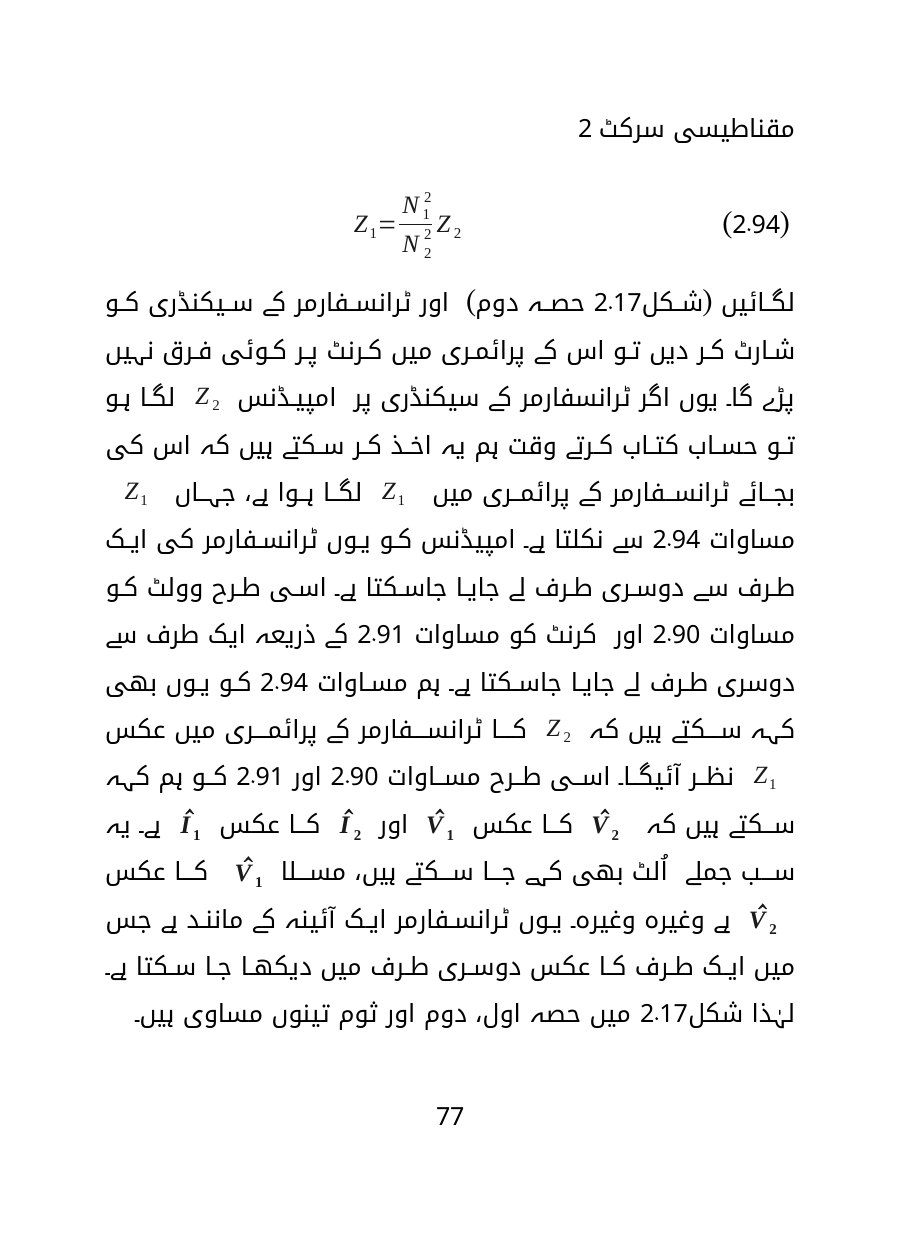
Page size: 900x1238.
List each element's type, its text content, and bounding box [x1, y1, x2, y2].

table_header (2.94) [701, 183, 795, 280]
table_header [105, 183, 701, 280]
text لگائیں (شکل2.17 حصہ دوم) اور ٹرانسفارمر کے سیکنڈری کو شارٹ کر دیں تو اس کے پرائمری میں کرنٹ پر کوئی فرق نہیں پڑے گا۔ یوں اگر ٹرانسفارمر کے سیکنڈری پر امپیڈنسلگا ہو تو حساب کتاب کرتے وقت ہم یہ اخذ کر سکتے ہیں کہ اس کی بجائے ٹرانسفارمر کے پرائمری میں لگا ہوا ہے، جہاں مساوات 2.94 سے نکلتا ہے۔ امپیڈنس کو یوں ٹرانسفارمر کی ایک طرف سے دوسری طرف لے جایا جاسکتا ہے۔ اسی طرح وولٹ کو مساوات 2.90 اور کرنٹ کو مساوات 2.91 کے ذریعہ ایک طرف سے دوسری طرف لے جایا جاسکتا ہے۔ ہم مساوات 2.94 کو یوں بھی کہہ سکتے ہیں کہکا ٹرانسفارمر کے پرائمری میں عکسنظر آئیگا۔ اسی طرح مساوات 2.90 اور 2.91 کو ہم کہہ سکتے ہیں کہ کا عکساورکا عکسہے۔ یہ سب جملے اُلٹ بھی کہے جا سکتے ہیں، مسلا کا عکسہے وغیرہ وغیرہ۔ یوں ٹرانسفارمر ایک آئینہ کے مانند ہے جس میں ایک طرف کا عکس دوسری طرف میں دیکھا جا سکتا ہے۔ لہٰذا شکل2.17 میں حصہ اول، دوم اور ثوم تینوں مساوی ہیں۔ [105, 280, 795, 1038]
